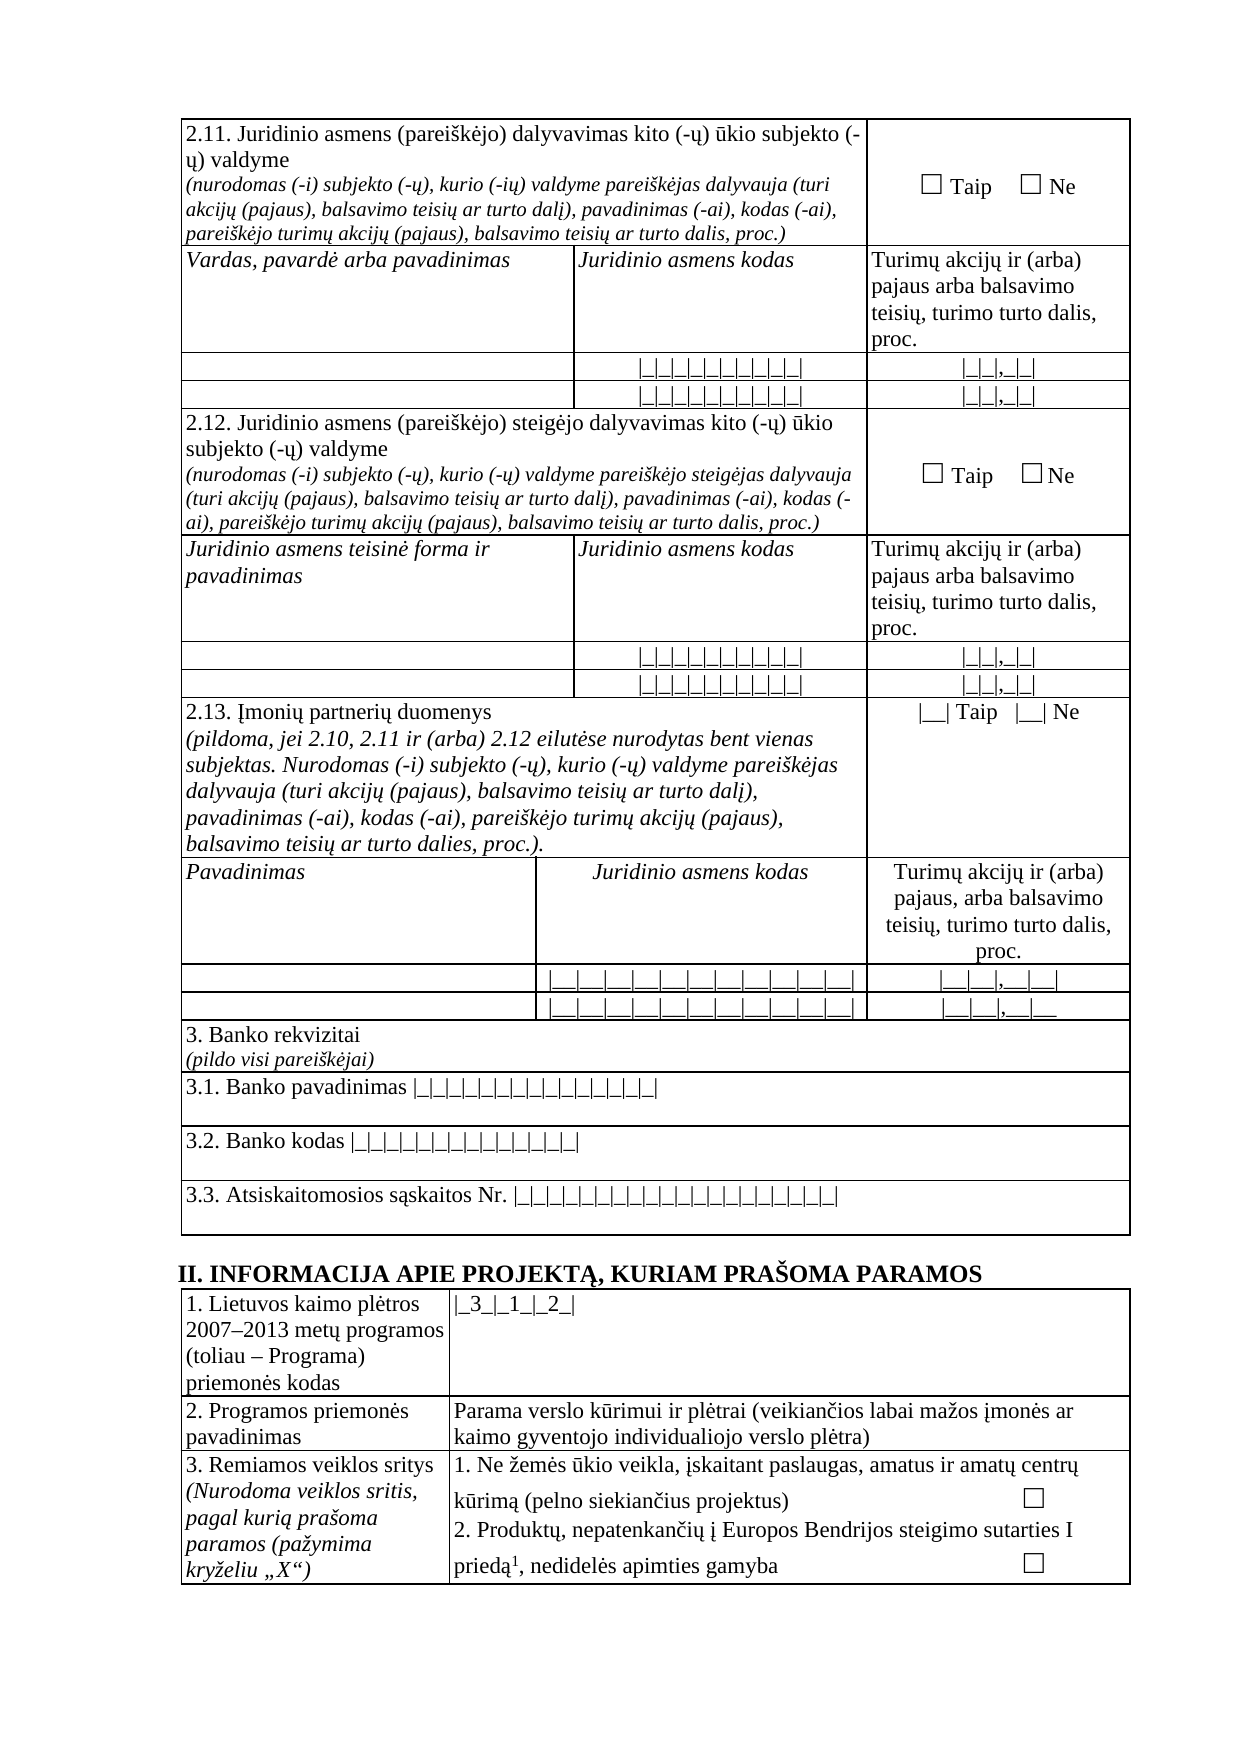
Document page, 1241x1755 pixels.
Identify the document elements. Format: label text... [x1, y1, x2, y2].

table_cell 2.11. Juridinio asmens (pareiškėjo) dalyvavimas kito (-ų) ūkio subjekto (-ų) valdyme (nurodomas (-i) subjekto (-ų), kurio (-ių) valdyme pareiškėjas dalyvauja (turi akcijų (pajaus), balsavimo teisių ar turto dalį), pavadinimas (-ai), kodas (-ai), pareiškėjo turimų akcijų (pajaus), balsavimo teisių ar turto dalis, proc.) [182, 120, 866, 244]
table_cell |__|__|__|__|__|__|__|__|__|__|__| [537, 965, 866, 991]
table_cell [182, 993, 535, 1019]
table_cell |__|__|,__|__| [868, 965, 1129, 991]
table_cell Turimų akcijų ir (arba) pajaus arba balsavimo teisių, turimo turto dalis, proc. [868, 536, 1129, 641]
table_cell 3. Remiamos veiklos sritys (Nurodoma veiklos sritis, pagal kurią prašoma paramos (pažymima kryželiu „X“) [182, 1451, 449, 1583]
table_cell 3.1. Banko pavadinimas |_|_|_|_|_|_|_|_|_|_|_|_|_|_|_| [182, 1073, 1129, 1125]
table_cell 1. Ne žemės ūkio veikla, įskaitant paslaugas, amatus ir amatų centrų kūrimą (pelno siekiančius projektus) □ 2. Produktų, nepatenkančių į Europos Bendrijos steigimo sutarties I priedą1, nedidelės apimties gamyba □ [450, 1451, 1129, 1583]
table_cell Juridinio asmens kodas [575, 536, 866, 641]
table_cell [182, 381, 573, 407]
table_cell |__|__|__|__|__|__|__|__|__|__|__| [537, 993, 866, 1019]
table_header 1. Lietuvos kaimo plėtros 2007–2013 metų programos (toliau – Programa) priemonės kodas [182, 1290, 449, 1395]
table_cell 3.2. Banko kodas |_|_|_|_|_|_|_|_|_|_|_|_|_|_| [182, 1127, 1129, 1180]
table_cell |_|_|,_|_| [868, 381, 1129, 407]
table_cell 2.12. Juridinio asmens (pareiškėjo) steigėjo dalyvavimas kito (-ų) ūkio subjekto (-ų) valdyme (nurodomas (-i) subjekto (-ų), kurio (-ų) valdyme pareiškėjo steigėjas dalyvauja (turi akcijų (pajaus), balsavimo teisių ar turto dalį), pavadinimas (-ai), kodas (-ai), pareiškėjo turimų akcijų (pajaus), balsavimo teisių ar turto dalis, proc.) [182, 409, 866, 534]
table_cell 3.3. Atsiskaitomosios sąskaitos Nr. |_|_|_|_|_|_|_|_|_|_|_|_|_|_|_|_|_|_|_|_| [182, 1181, 1129, 1234]
table_cell Vardas, pavardė arba pavadinimas [182, 246, 573, 352]
table_cell Juridinio asmens kodas [537, 858, 866, 963]
table_cell 3. Banko rekvizitai (pildo visi pareiškėjai) [182, 1021, 1129, 1071]
table_cell Pavadinimas [182, 858, 535, 963]
text II. INFORMACIJA APIE PROJEKTĄ, KURIAM PRAŠOMA PARAMOS [177, 1259, 1122, 1288]
table_cell |__| Taip |__| Ne [868, 698, 1129, 856]
table_cell [182, 353, 573, 379]
table_cell □ Taip □ Ne [868, 409, 1129, 534]
table_cell |_|_|_|_|_|_|_|_|_|_| [575, 670, 866, 697]
table_cell |_|_|,_|_| [868, 353, 1129, 379]
table_cell |__|__|,__|__ [868, 993, 1129, 1019]
table_cell |_|_|,_|_| [868, 670, 1129, 697]
table_cell |_|_|_|_|_|_|_|_|_|_| [575, 381, 866, 407]
table_cell |_|_|_|_|_|_|_|_|_|_| [575, 353, 866, 379]
table_cell [182, 965, 535, 991]
table_header |_3_|_1_|_2_| [450, 1290, 1129, 1395]
table_cell □ Taip □ Ne [868, 120, 1129, 244]
table_cell Turimų akcijų ir (arba) pajaus, arba balsavimo teisių, turimo turto dalis, proc. [868, 858, 1129, 963]
table_cell Parama verslo kūrimui ir plėtrai (veikiančios labai mažos įmonės ar kaimo gyventojo individualiojo verslo plėtra) [450, 1397, 1129, 1449]
table_cell 2.13. Įmonių partnerių duomenys (pildoma, jei 2.10, 2.11 ir (arba) 2.12 eilutėse nurodytas bent vienas subjektas. Nurodomas (-i) subjekto (-ų), kurio (-ų) valdyme pareiškėjas dalyvauja (turi akcijų (pajaus), balsavimo teisių ar turto dalį), pavadinimas (-ai), kodas (-ai), pareiškėjo turimų akcijų (pajaus), balsavimo teisių ar turto dalies, proc.). [182, 698, 866, 856]
table_cell [182, 642, 573, 669]
table_cell Juridinio asmens teisinė forma ir pavadinimas [182, 536, 573, 641]
table_cell 2. Programos priemonės pavadinimas [182, 1397, 449, 1449]
table_cell Turimų akcijų ir (arba) pajaus arba balsavimo teisių, turimo turto dalis, proc. [868, 246, 1129, 352]
table_cell Juridinio asmens kodas [575, 246, 866, 352]
table_cell |_|_|,_|_| [868, 642, 1129, 669]
table_cell [182, 670, 573, 697]
table_cell |_|_|_|_|_|_|_|_|_|_| [575, 642, 866, 669]
